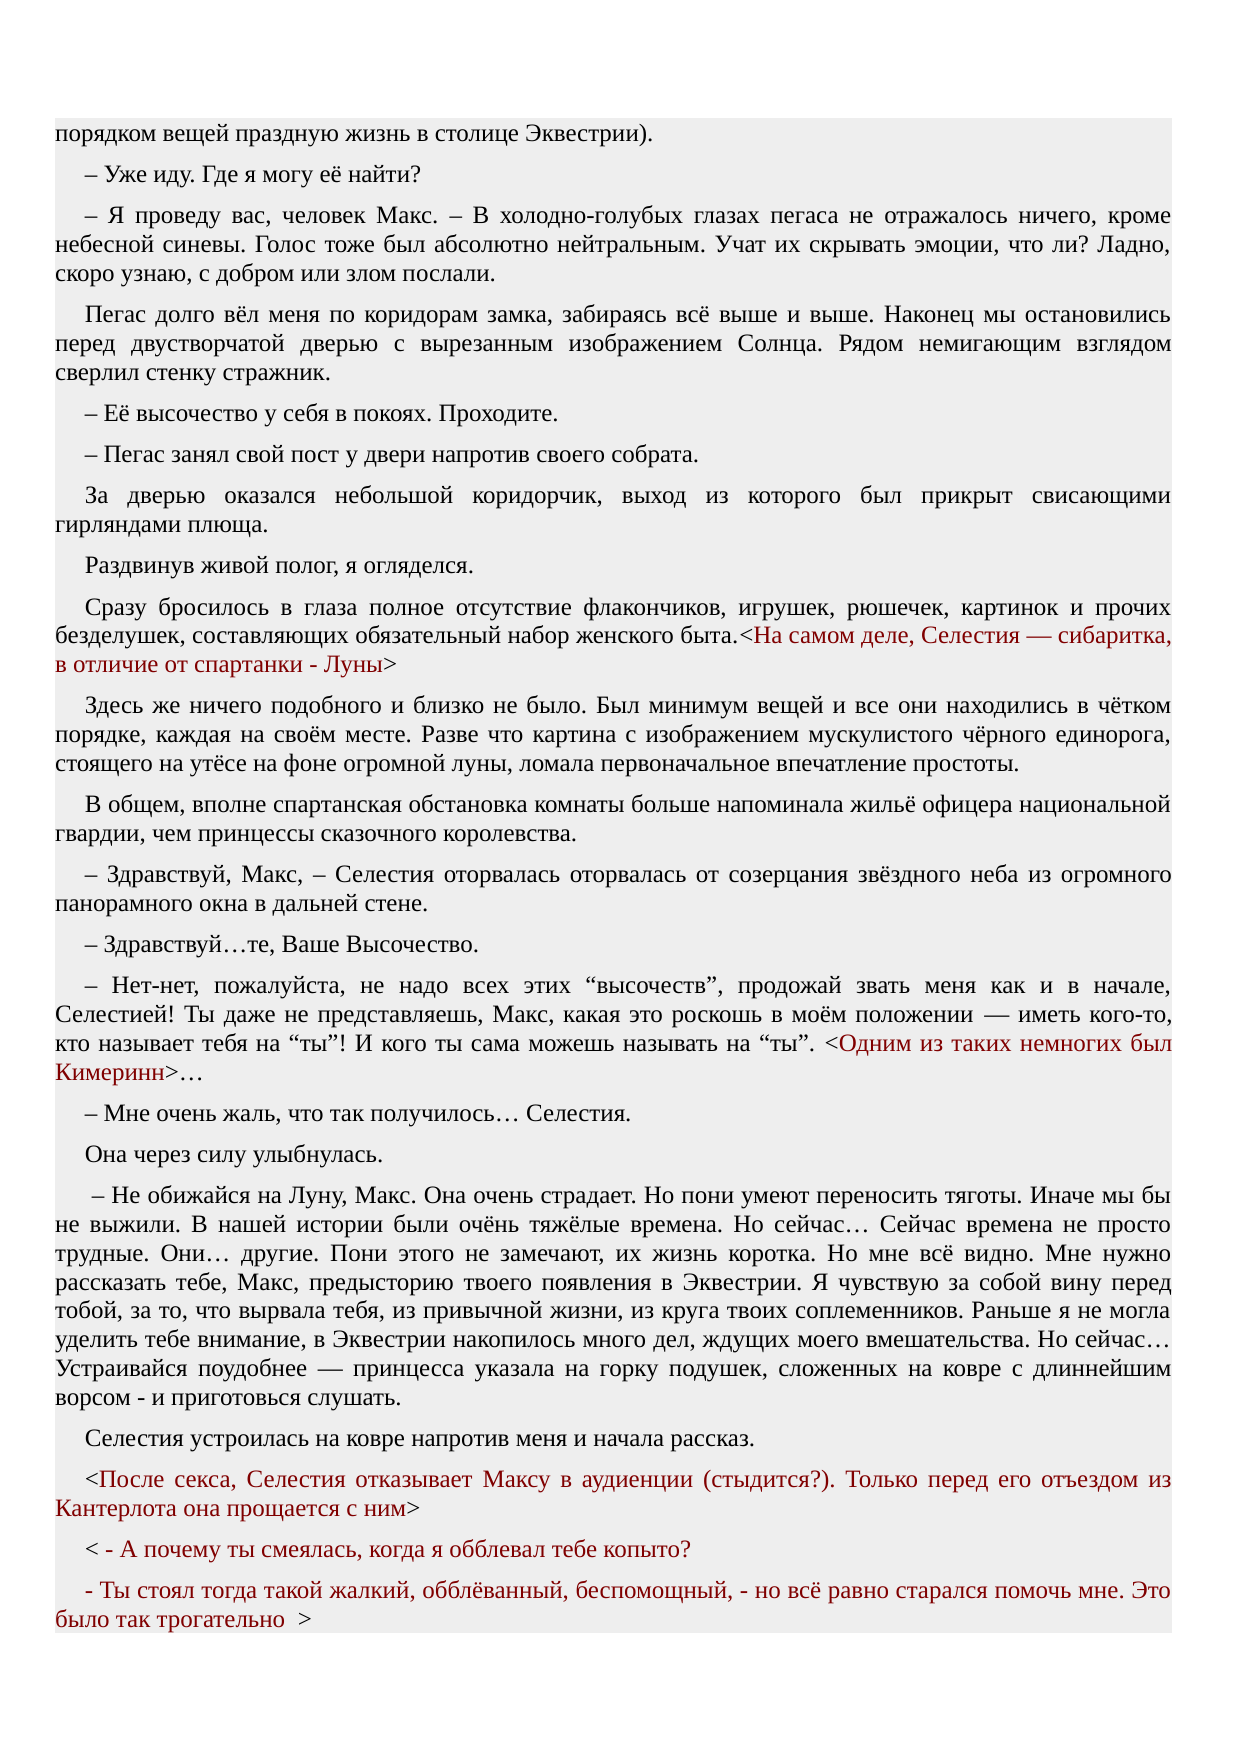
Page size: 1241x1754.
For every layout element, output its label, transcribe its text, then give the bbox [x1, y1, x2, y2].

text Она через силу улыбнулась. [55, 1139, 1172, 1168]
text – Не обижайся на Луну, Макс. Она очень страдает. Но пони умеют переносить тяготы. Иначе мы бы не выжили. В нашей истории были очёнь тяжёлые времена. Но сейчас… Сейчас времена не просто трудные. Они… другие. Пони этого не замечают, их жизнь коротка. Но мне всё видно. Мне нужно рассказать тебе, Макс, предысторию твоего появления в Эквестрии. Я чувствую за собой вину перед тобой, за то, что вырвала тебя, из привычной жизни, из круга твоих соплеменников. Раньше я не могла уделить тебе внимание, в Эквестрии накопилось много дел, ждущих моего вмешательства. Но сейчас… Устраивайся поудобнее — принцесса указала на горку подушек, сложенных на ковре с длиннейшим ворсом - и приготовься слушать. [55, 1181, 1172, 1411]
text В общем, вполне спартанская обстановка комнаты больше напоминала жильё офицера национальной гвардии, чем принцессы сказочного королевства. [55, 789, 1172, 847]
text – Я проведу вас, человек Макс. – В холодно-голубых глазах пегаса не отражалось ничего, кроме небесной синевы. Голос тоже был абсолютно нейтральным. Учат их скрывать эмоции, что ли? Ладно, скоро узнаю, с добром или злом послали. [55, 201, 1172, 287]
text – Нет-нет, пожалуйста, не надо всех этих “высочеств”, продожай звать меня как и в начале, Селестией! Ты даже не представляешь, Макс, какая это роскошь в моём положении — иметь кого-то, кто называет тебя на “ты”! И кого ты сама можешь называть на “ты”. <Одним из таких немногих был Кимеринн>… [55, 971, 1172, 1086]
text Здесь же ничего подобного и близко не было. Был минимум вещей и все они находились в чётком порядке, каждая на своём месте. Разве что картина с изображением мускулистого чёрного единорога, стоящего на утёсе на фоне огромной луны, ломала первоначальное впечатление простоты. [55, 691, 1172, 777]
text За дверью оказался небольшой коридорчик, выход из которого был прикрыт свисающими гирляндами плюща. [55, 481, 1172, 538]
text Пегас долго вёл меня по коридорам замка, забираясь всё выше и выше. Наконец мы остановились перед двустворчатой дверью с вырезанным изображением Солнца. Рядом немигающим взглядом сверлил стенку стражник. [55, 299, 1172, 386]
text Раздвинув живой полог, я огляделся. [55, 551, 1172, 579]
text – Уже иду. Где я могу её найти? [55, 159, 1172, 188]
text – Мне очень жаль, что так получилось… Селестия. [55, 1098, 1172, 1127]
text порядком вещей праздную жизнь в столице Эквестрии). [55, 118, 1172, 147]
text – Здравствуй, Макс, – Селестия оторвалась оторвалась от созерцания звёздного неба из огромного панорамного окна в дальней стене. [55, 859, 1172, 917]
text < - А почему ты смеялась, когда я обблевал тебе копыто? [55, 1534, 1172, 1563]
text – Здравствуй…те, Ваше Высочество. [55, 929, 1172, 958]
text Селестия устроилась на ковре напротив меня и начала рассказ. [55, 1423, 1172, 1452]
text – Её высочество у себя в покоях. Проходите. [55, 398, 1172, 427]
text Сразу бросилось в глаза полное отсутствие флакончиков, игрушек, рюшечек, картинок и прочих безделушек, составляющих обязательный набор женского быта.<На самом деле, Селестия — сибаритка, в отличие от спартанки - Луны> [55, 592, 1172, 678]
text - Ты стоял тогда такой жалкий, обблёванный, беспомощный, - но всё равно старался помочь мне. Это было так трогательно > [55, 1576, 1172, 1633]
text – Пегас занял свой пост у двери напротив своего собрата. [55, 439, 1172, 468]
text <После секса, Селестия отказывает Максу в аудиенции (стыдится?). Только перед его отъездом из Кантерлота она прощается с ним> [55, 1464, 1172, 1522]
